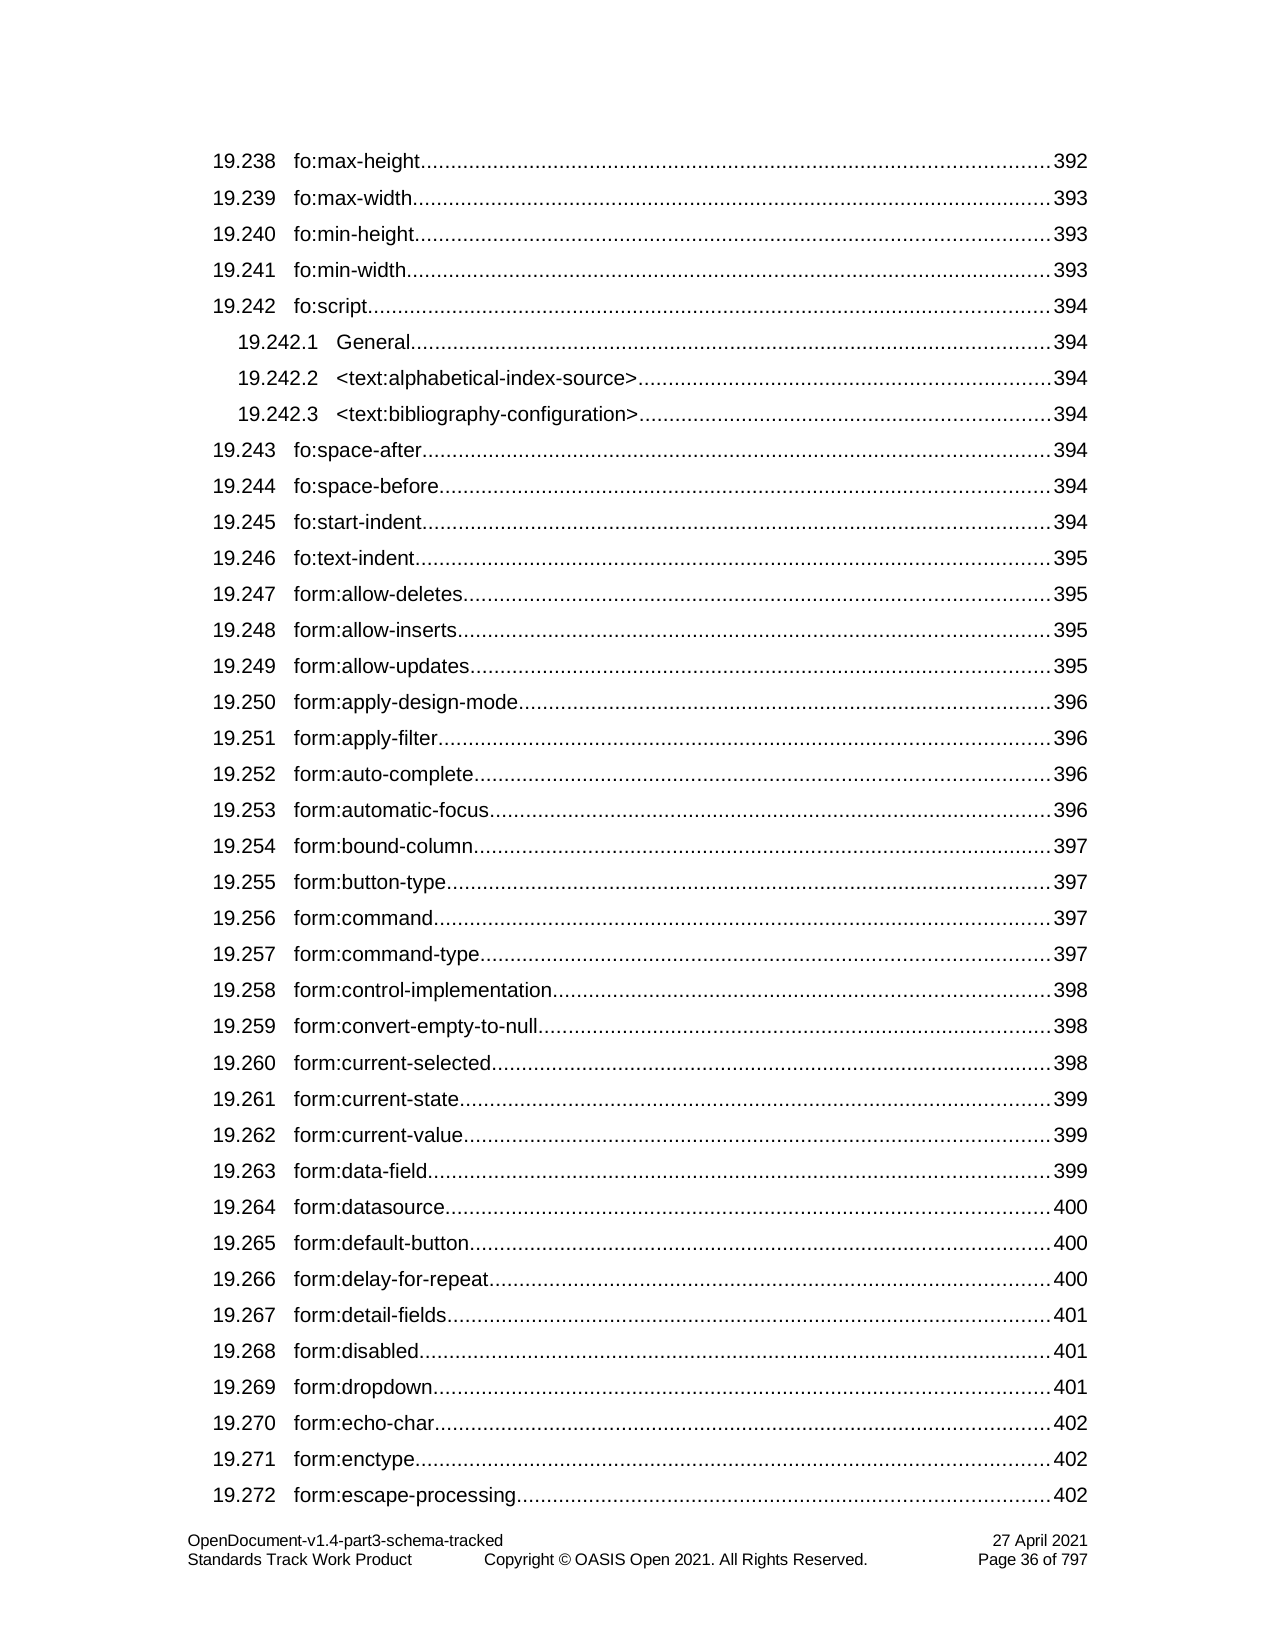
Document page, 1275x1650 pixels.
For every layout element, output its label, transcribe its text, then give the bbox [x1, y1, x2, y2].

text 19.258 form:control-implementation 398 [212, 979, 1088, 1002]
text 19.263 form:data-field 399 [212, 1159, 1088, 1183]
text 19.253 form:automatic-focus 396 [212, 799, 1088, 822]
text 19.268 form:disabled 401 [212, 1339, 1088, 1363]
text 19.256 form:command 397 [212, 907, 1088, 930]
text 19.239 fo:max-width 393 [212, 186, 1088, 209]
text 19.267 form:detail-fields 401 [212, 1303, 1088, 1327]
text 19.254 form:bound-column 397 [212, 835, 1088, 858]
text 19.249 form:allow-updates 395 [212, 654, 1088, 678]
text 19.255 form:button-type 397 [212, 871, 1088, 894]
text 19.266 form:delay-for-repeat 400 [212, 1267, 1088, 1291]
text 19.245 fo:start-indent 394 [212, 510, 1088, 534]
text 19.260 form:current-selected 398 [212, 1051, 1088, 1074]
text 19.264 form:datasource 400 [212, 1195, 1088, 1219]
text 19.262 form:current-value 399 [212, 1123, 1088, 1147]
text 19.252 form:auto-complete 396 [212, 763, 1088, 786]
text 19.272 form:escape-processing 402 [212, 1483, 1088, 1507]
text 19.242.3 <text:bibliography-configuration> 394 [237, 402, 1088, 426]
text 19.242.2 <text:alphabetical-index-source> 394 [237, 366, 1088, 390]
text 19.238 fo:max-height 392 [212, 150, 1088, 173]
text 19.270 form:echo-char 402 [212, 1411, 1088, 1435]
text 19.271 form:enctype 402 [212, 1447, 1088, 1471]
text 19.251 form:apply-filter 396 [212, 727, 1088, 750]
text 19.243 fo:space-after 394 [212, 438, 1088, 462]
text 19.257 form:command-type 397 [212, 943, 1088, 966]
text 19.242.1 General 394 [237, 330, 1088, 354]
text 19.246 fo:text-indent 395 [212, 546, 1088, 570]
text 19.244 fo:space-before 394 [212, 474, 1088, 498]
text 19.247 form:allow-deletes 395 [212, 582, 1088, 606]
text 19.269 form:dropdown 401 [212, 1375, 1088, 1399]
text 19.248 form:allow-inserts 395 [212, 618, 1088, 642]
text 19.259 form:convert-empty-to-null 398 [212, 1015, 1088, 1038]
text 19.250 form:apply-design-mode 396 [212, 691, 1088, 714]
text 19.242 fo:script 394 [212, 294, 1088, 318]
text 19.240 fo:min-height 393 [212, 222, 1088, 246]
text 19.265 form:default-button 400 [212, 1231, 1088, 1255]
text 19.241 fo:min-width 393 [212, 258, 1088, 282]
text 19.261 form:current-state 399 [212, 1087, 1088, 1111]
